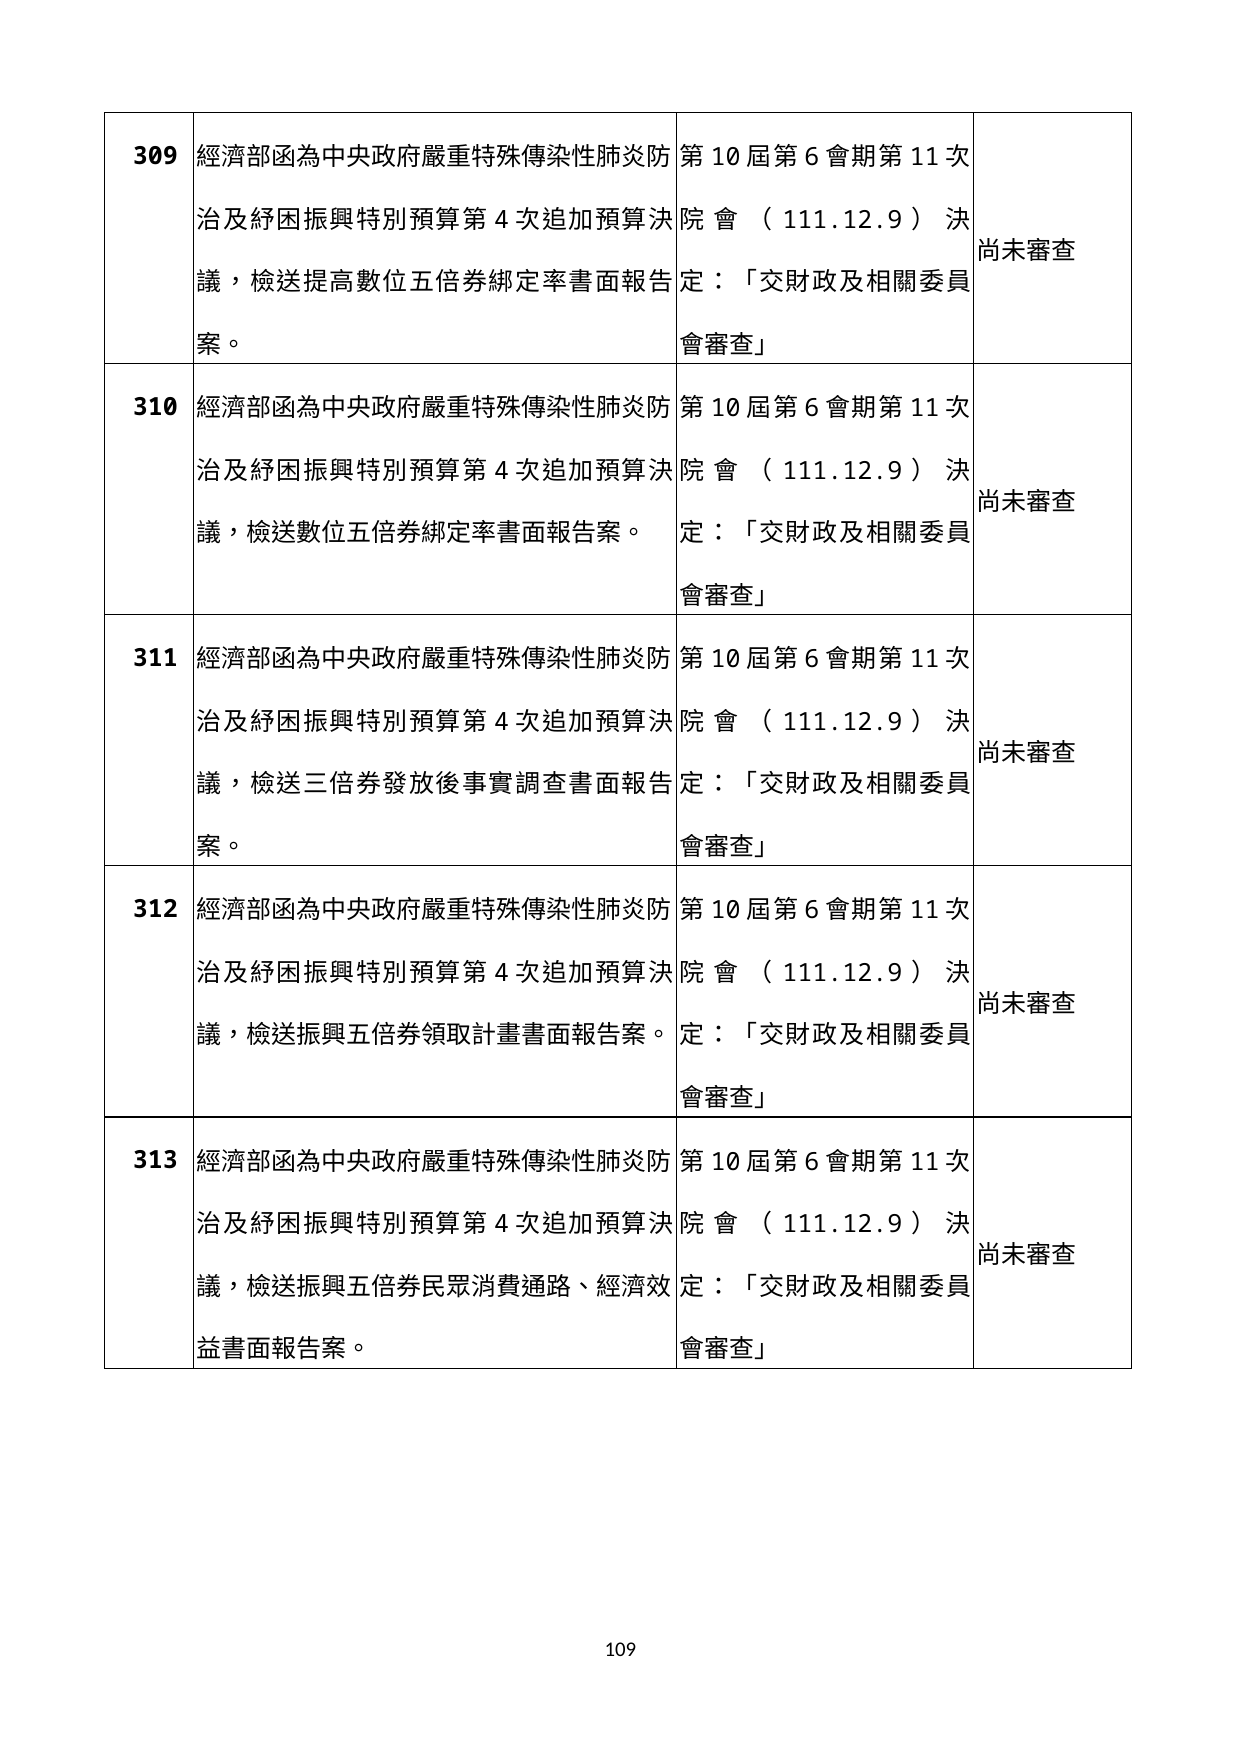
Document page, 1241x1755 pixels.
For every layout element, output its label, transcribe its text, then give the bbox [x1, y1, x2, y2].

table_cell 第10屆第6會期第11次院會（111.12.9）決定：「交財政及相關委員會審查」 [677, 615, 973, 865]
table_cell [105, 615, 193, 865]
table_cell [1132, 614, 1136, 865]
table_cell 第10屆第6會期第11次院會（111.12.9）決定：「交財政及相關委員會審查」 [677, 113, 973, 363]
table_cell [105, 113, 193, 363]
table_cell 尚未審查 [974, 364, 1131, 614]
table_cell [105, 866, 193, 1116]
table_cell [105, 364, 193, 614]
table_cell 經濟部函為中央政府嚴重特殊傳染性肺炎防治及紓困振興特別預算第4次追加預算決議，檢送數位五倍券綁定率書面報告案。 [194, 364, 676, 614]
table_cell 經濟部函為中央政府嚴重特殊傳染性肺炎防治及紓困振興特別預算第4次追加預算決議，檢送振興五倍券民眾消費通路、經濟效益書面報告案。 [194, 1118, 676, 1367]
table_cell 第10屆第6會期第11次院會（111.12.9）決定：「交財政及相關委員會審查」 [677, 364, 973, 614]
table_cell [1132, 363, 1136, 614]
table_cell [1132, 1116, 1136, 1367]
table_cell [1132, 865, 1136, 1116]
table_cell 尚未審查 [974, 866, 1131, 1116]
table_cell 經濟部函為中央政府嚴重特殊傳染性肺炎防治及紓困振興特別預算第4次追加預算決議，檢送振興五倍券領取計畫書面報告案。 [194, 866, 676, 1116]
table_cell 第10屆第6會期第11次院會（111.12.9）決定：「交財政及相關委員會審查」 [677, 1118, 973, 1367]
table_cell 經濟部函為中央政府嚴重特殊傳染性肺炎防治及紓困振興特別預算第4次追加預算決議，檢送三倍券發放後事實調查書面報告案。 [194, 615, 676, 865]
table_cell 經濟部函為中央政府嚴重特殊傳染性肺炎防治及紓困振興特別預算第4次追加預算決議，檢送提高數位五倍券綁定率書面報告案。 [194, 113, 676, 363]
table_cell 尚未審查 [974, 113, 1131, 363]
table_cell [105, 1118, 193, 1367]
table_cell 第10屆第6會期第11次院會（111.12.9）決定：「交財政及相關委員會審查」 [677, 866, 973, 1116]
table_cell 尚未審查 [974, 615, 1131, 865]
table_cell [1132, 112, 1136, 363]
table_cell 尚未審查 [974, 1118, 1131, 1367]
